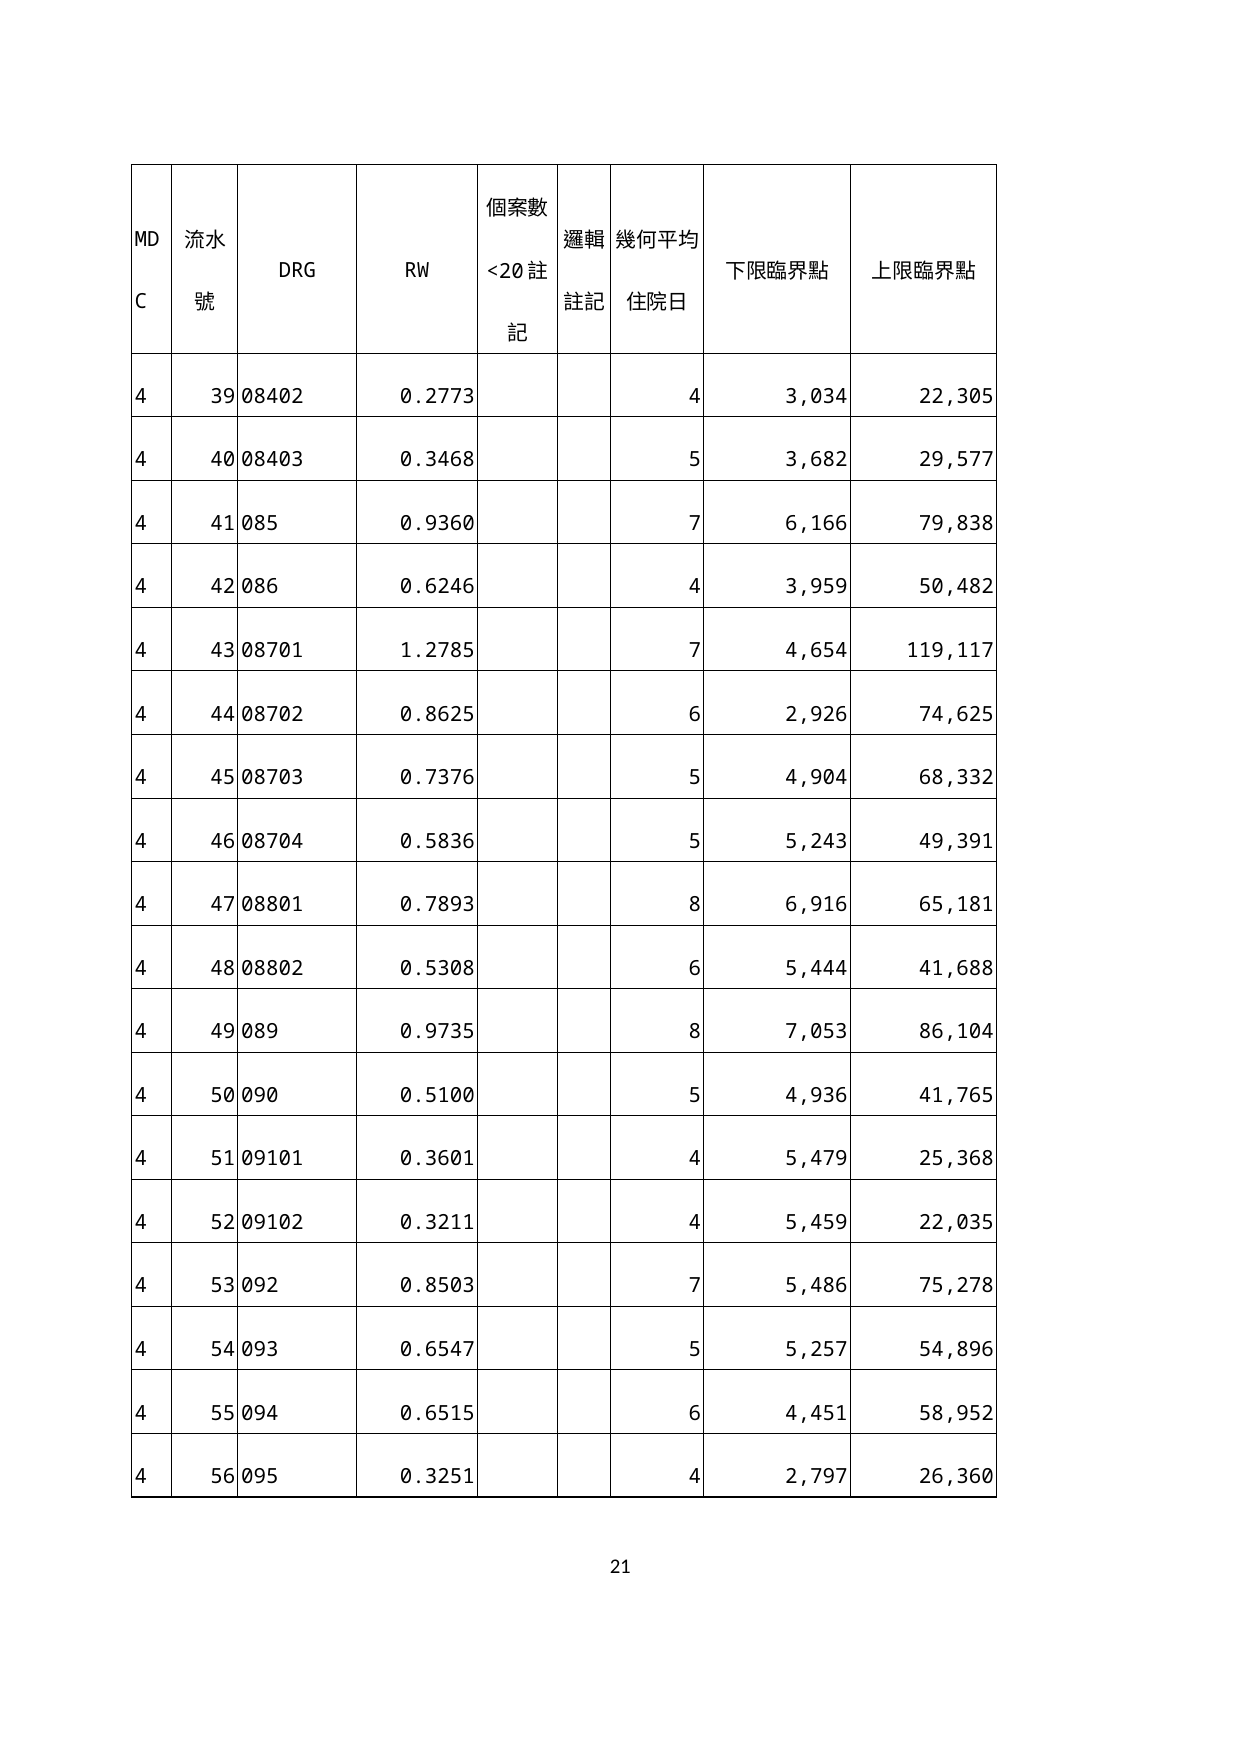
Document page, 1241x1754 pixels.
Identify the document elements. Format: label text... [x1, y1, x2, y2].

table_cell 2,797 [704, 1434, 850, 1496]
table_cell 08704 [238, 799, 356, 861]
table_cell [558, 417, 610, 480]
table_cell 54 [172, 1307, 237, 1369]
table_cell 5,486 [704, 1243, 850, 1306]
table_cell 4 [132, 1307, 171, 1369]
table_cell 2,926 [704, 671, 850, 734]
table_cell 65,181 [851, 862, 996, 924]
table_cell 0.7893 [357, 862, 477, 924]
table_header 上限臨界點 [851, 165, 996, 353]
table_cell [478, 735, 557, 797]
table_cell 5,444 [704, 926, 850, 988]
table_cell 56 [172, 1434, 237, 1496]
table_cell 5,243 [704, 799, 850, 861]
table_cell 08703 [238, 735, 356, 797]
table_cell 0.8503 [357, 1243, 477, 1306]
table_cell 0.6515 [357, 1370, 477, 1433]
table_cell 119,117 [851, 608, 996, 670]
table_cell 74,625 [851, 671, 996, 734]
table_cell 095 [238, 1434, 356, 1496]
table_cell [558, 608, 610, 670]
table_cell 39 [172, 354, 237, 416]
table_cell [558, 1307, 610, 1369]
table_cell [558, 735, 610, 797]
table_cell [478, 1243, 557, 1306]
table_header 個案數<20註記 [478, 165, 557, 353]
table_cell 4 [132, 862, 171, 924]
table_cell 51 [172, 1116, 237, 1179]
table_cell 41,688 [851, 926, 996, 988]
table_header 幾何平均住院日 [611, 165, 703, 353]
table_cell 08802 [238, 926, 356, 988]
table_cell [558, 799, 610, 861]
table_cell 48 [172, 926, 237, 988]
table_cell 3,034 [704, 354, 850, 416]
table_cell [478, 862, 557, 924]
table_cell 40 [172, 417, 237, 480]
table_cell 0.3211 [357, 1180, 477, 1242]
table_cell [558, 926, 610, 988]
table_cell 4,904 [704, 735, 850, 797]
table_cell 4 [132, 1370, 171, 1433]
table_cell 52 [172, 1180, 237, 1242]
table_cell 44 [172, 671, 237, 734]
table_cell 0.6547 [357, 1307, 477, 1369]
table_cell 0.3251 [357, 1434, 477, 1496]
table_cell [558, 862, 610, 924]
table_cell 50,482 [851, 544, 996, 607]
table_cell [478, 1370, 557, 1433]
table_header DRG [238, 165, 356, 353]
table_cell 4 [132, 417, 171, 480]
table_cell 5,479 [704, 1116, 850, 1179]
table_cell 089 [238, 989, 356, 1052]
table_cell 6 [611, 926, 703, 988]
table_cell 22,035 [851, 1180, 996, 1242]
table_cell 08402 [238, 354, 356, 416]
table_cell 8 [611, 989, 703, 1052]
table_cell 5 [611, 417, 703, 480]
table_cell 45 [172, 735, 237, 797]
table_cell 6 [611, 671, 703, 734]
table_cell 7,053 [704, 989, 850, 1052]
table_cell 0.9360 [357, 481, 477, 543]
table_cell [558, 354, 610, 416]
table_cell 49,391 [851, 799, 996, 861]
table_cell 7 [611, 481, 703, 543]
table_cell 4,451 [704, 1370, 850, 1433]
table_cell [558, 1116, 610, 1179]
table_cell 5 [611, 1053, 703, 1115]
table_cell 6 [611, 1370, 703, 1433]
table_cell 58,952 [851, 1370, 996, 1433]
table_cell [558, 481, 610, 543]
table_cell [558, 1243, 610, 1306]
table_cell 0.6246 [357, 544, 477, 607]
table_cell 1.2785 [357, 608, 477, 670]
table_cell 4 [132, 799, 171, 861]
table_cell [558, 1053, 610, 1115]
table_cell 53 [172, 1243, 237, 1306]
table_cell 29,577 [851, 417, 996, 480]
table_cell 4 [132, 735, 171, 797]
table_cell 090 [238, 1053, 356, 1115]
table_header 流水號 [172, 165, 237, 353]
table_cell 46 [172, 799, 237, 861]
table_cell 4 [132, 1053, 171, 1115]
table_cell 54,896 [851, 1307, 996, 1369]
table_cell 093 [238, 1307, 356, 1369]
table_cell [558, 989, 610, 1052]
table_cell 08801 [238, 862, 356, 924]
table_cell 6,166 [704, 481, 850, 543]
table_cell 8 [611, 862, 703, 924]
table_cell [478, 544, 557, 607]
table_cell 0.5100 [357, 1053, 477, 1115]
table_cell 4 [611, 354, 703, 416]
table_cell 4 [611, 1434, 703, 1496]
table_cell 86,104 [851, 989, 996, 1052]
table_cell 4 [132, 608, 171, 670]
table_cell 50 [172, 1053, 237, 1115]
table_cell 42 [172, 544, 237, 607]
table_cell 3,682 [704, 417, 850, 480]
table_cell [478, 417, 557, 480]
table_cell 4,654 [704, 608, 850, 670]
table_cell 4 [132, 544, 171, 607]
table_cell 75,278 [851, 1243, 996, 1306]
table_cell 0.2773 [357, 354, 477, 416]
table_cell [478, 608, 557, 670]
table_cell 7 [611, 608, 703, 670]
table_cell 4 [132, 671, 171, 734]
table_cell 4 [132, 926, 171, 988]
table_cell 5,459 [704, 1180, 850, 1242]
table_cell 0.7376 [357, 735, 477, 797]
table_header RW [357, 165, 477, 353]
table_cell 0.5836 [357, 799, 477, 861]
table_cell 55 [172, 1370, 237, 1433]
table_cell 25,368 [851, 1116, 996, 1179]
table_cell 5 [611, 735, 703, 797]
table_cell [478, 354, 557, 416]
table_cell 4 [611, 1180, 703, 1242]
table_cell 4 [132, 1243, 171, 1306]
table_cell 6,916 [704, 862, 850, 924]
table_cell [478, 799, 557, 861]
table_cell 08701 [238, 608, 356, 670]
table_cell [478, 1053, 557, 1115]
table_cell [558, 1370, 610, 1433]
table_cell 26,360 [851, 1434, 996, 1496]
table_cell 68,332 [851, 735, 996, 797]
table_cell [558, 1180, 610, 1242]
table_cell [558, 1434, 610, 1496]
table_cell 43 [172, 608, 237, 670]
table_cell 4 [132, 354, 171, 416]
table_cell 4 [132, 1116, 171, 1179]
table_cell 08403 [238, 417, 356, 480]
table_cell 4 [132, 1180, 171, 1242]
table_cell 09102 [238, 1180, 356, 1242]
table_cell [478, 1116, 557, 1179]
table_cell 4 [132, 481, 171, 543]
table_cell [478, 671, 557, 734]
table_cell 0.3601 [357, 1116, 477, 1179]
table_cell 086 [238, 544, 356, 607]
table_cell 47 [172, 862, 237, 924]
table_cell 7 [611, 1243, 703, 1306]
table_cell 5 [611, 799, 703, 861]
table_cell [478, 926, 557, 988]
table_cell 5 [611, 1307, 703, 1369]
table_cell 085 [238, 481, 356, 543]
table_header 下限臨界點 [704, 165, 850, 353]
table_cell 79,838 [851, 481, 996, 543]
table_cell [478, 481, 557, 543]
table_cell 0.5308 [357, 926, 477, 988]
table_cell [558, 671, 610, 734]
table_cell [478, 1434, 557, 1496]
table_cell 41,765 [851, 1053, 996, 1115]
table_cell 4 [132, 1434, 171, 1496]
table_header MDC [132, 165, 171, 353]
table_cell [558, 544, 610, 607]
table_cell [478, 1180, 557, 1242]
table_cell 0.9735 [357, 989, 477, 1052]
table_cell 49 [172, 989, 237, 1052]
table_cell 5,257 [704, 1307, 850, 1369]
table_cell 0.3468 [357, 417, 477, 480]
table_cell 4 [611, 1116, 703, 1179]
table_cell 4 [611, 544, 703, 607]
table_cell 4,936 [704, 1053, 850, 1115]
table_cell 092 [238, 1243, 356, 1306]
table_cell 0.8625 [357, 671, 477, 734]
table_cell 3,959 [704, 544, 850, 607]
table_cell 4 [132, 989, 171, 1052]
table_cell 09101 [238, 1116, 356, 1179]
table_cell [478, 1307, 557, 1369]
table_cell 08702 [238, 671, 356, 734]
table_cell [478, 989, 557, 1052]
table_cell 41 [172, 481, 237, 543]
table_cell 22,305 [851, 354, 996, 416]
table_cell 094 [238, 1370, 356, 1433]
table_header 邏輯註記 [558, 165, 610, 353]
